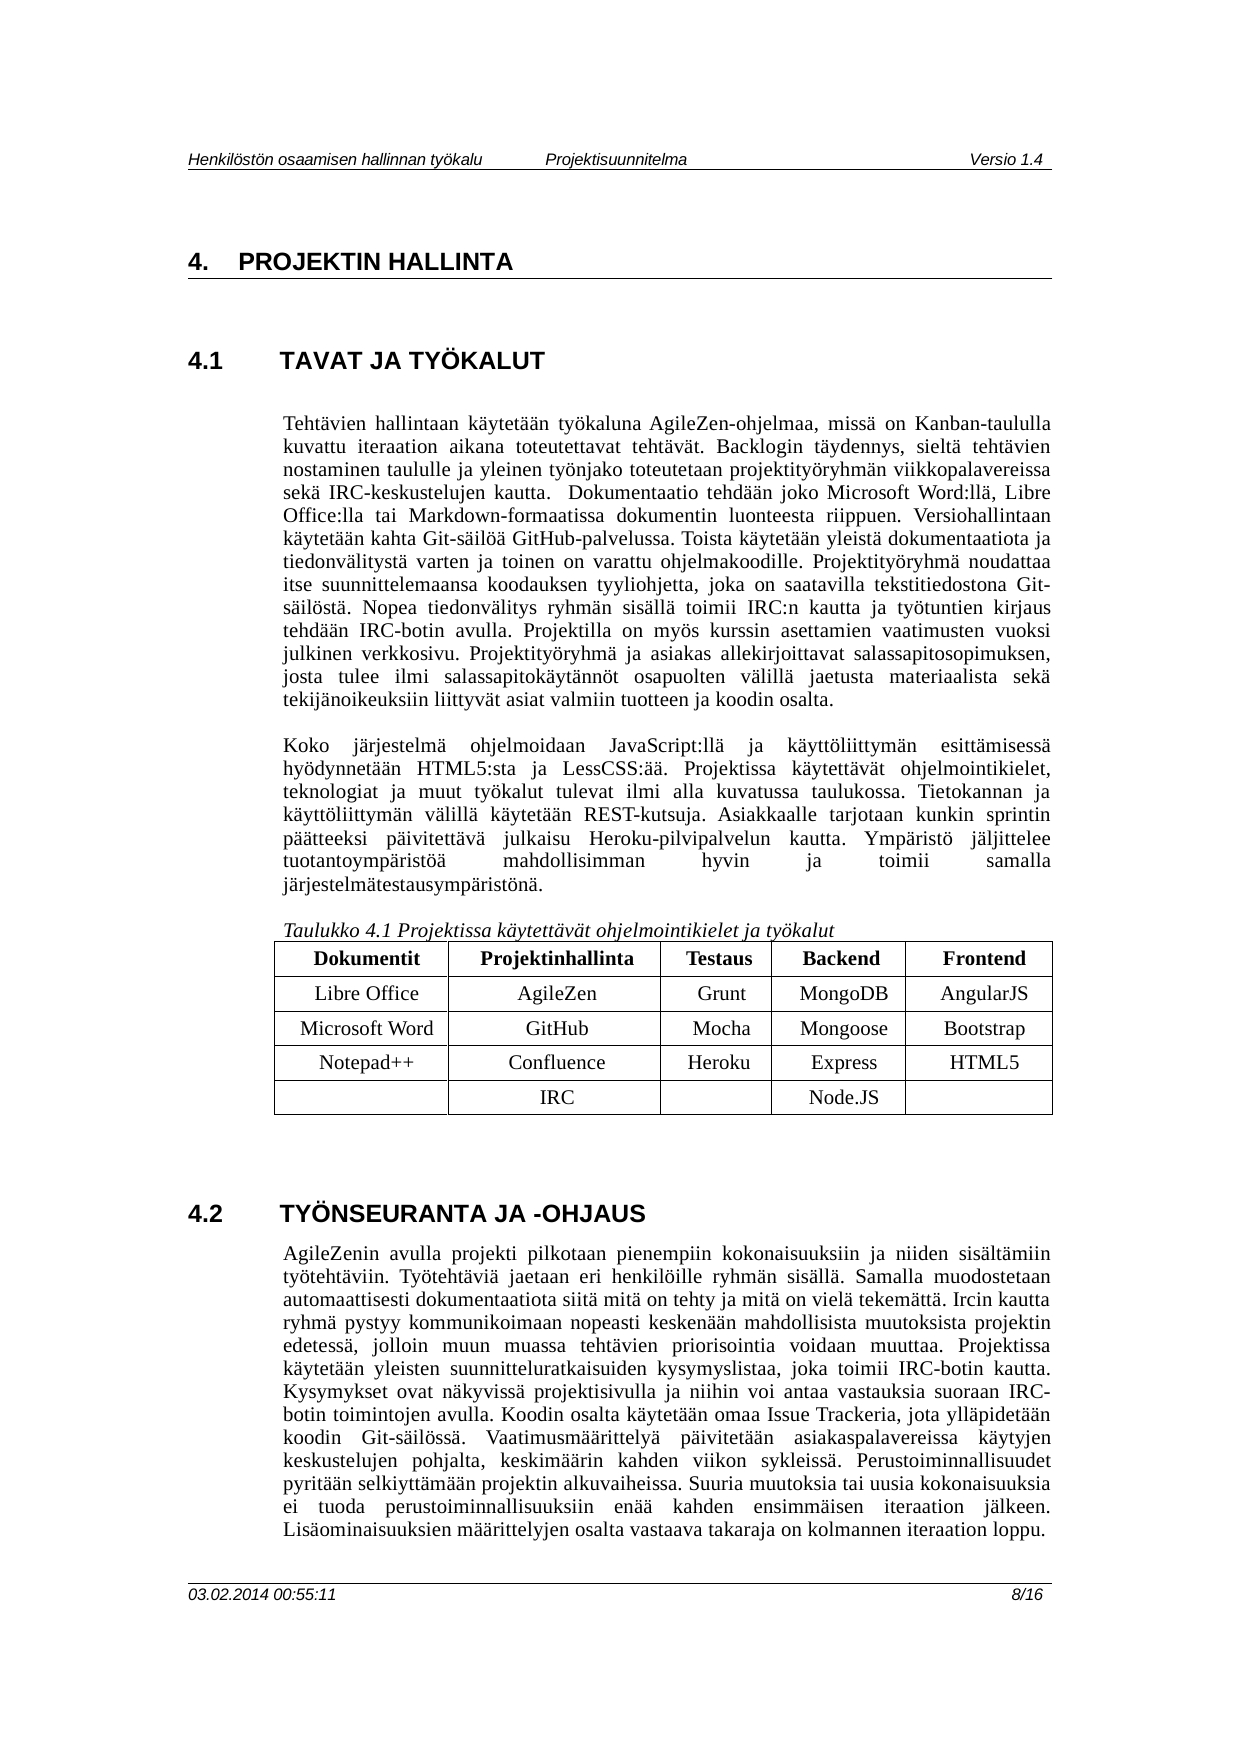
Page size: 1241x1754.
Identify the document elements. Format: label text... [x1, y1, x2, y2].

table_cell Express [772, 1046, 905, 1080]
table_cell Grunt [661, 977, 771, 1011]
table_header Frontend [906, 942, 1052, 976]
table_cell Bootstrap [906, 1012, 1052, 1045]
text Tehtävien hallintaan käytetään työkaluna AgileZen-ohjelmaa, missä on Kanban-taululla kuvattu iteraation aikana toteutettavat tehtävät. Backlogin täydennys, sieltä tehtävien nostaminen taululle ja yleinen työnjako toteutetaan projektityöryhmän viikkopalavereissa sekä IRC-keskustelujen kautta. Dokumentaatio tehdään joko Microsoft Word:llä, Libre Office:lla tai Markdown-formaatissa dokumentin luonteesta riippuen. Versiohallintaan käytetään kahta Git-säilöä GitHub-palvelussa. Toista käytetään yleistä dokumentaatiota ja tiedonvälitystä varten ja toinen on varattu ohjelmakoodille. Projektityöryhmä noudattaa itse suunnittelemaansa koodauksen tyyliohjetta, joka on saatavilla tekstitiedostona Git-säilöstä. Nopea tiedonvälitys ryhmän sisällä toimii IRC:n kautta ja työtuntien kirjaus tehdään IRC-botin avulla. Projektilla on myös kurssin asettamien vaatimusten vuoksi julkinen verkkosivu. Projektityöryhmä ja asiakas allekirjoittavat salassapitosopimuksen, josta tulee ilmi salassapitokäytännöt osapuolten välillä jaetusta materiaalista sekä tekijänoikeuksiin liittyvät asiat valmiin tuotteen ja koodin osalta. [283, 412, 1052, 711]
text Taulukko 4.1 Projektissa käytettävät ohjelmointikielet ja työkalut [283, 918, 1052, 941]
table_cell AngularJS [906, 977, 1052, 1011]
table_cell Microsoft Word [275, 1012, 447, 1045]
table_cell HTML5 [906, 1046, 1052, 1080]
table_cell IRC [449, 1081, 660, 1114]
table_cell Heroku [661, 1046, 771, 1080]
table_cell Confluence [449, 1046, 660, 1080]
table_cell [661, 1081, 771, 1114]
table_cell Notepad++ [275, 1046, 447, 1080]
subtitle Projektin hallinta [188, 248, 1052, 278]
table_cell Node.JS [772, 1081, 905, 1114]
table_header Dokumentit [275, 942, 447, 976]
text Koko järjestelmä ohjelmoidaan JavaScript:llä ja käyttöliittymän esittämisessä hyödynnetään HTML5:sta ja LessCSS:ää. Projektissa käytettävät ohjelmointikielet, teknologiat ja muut työkalut tulevat ilmi alla kuvatussa taulukossa. Tietokannan ja käyttöliittymän välillä käytetään REST-kutsuja. Asiakkaalle tarjotaan kunkin sprintin päätteeksi päivitettävä julkaisu Heroku-pilvipalvelun kautta. Ympäristö jäljittelee tuotantoympäristöä mahdollisimman hyvin ja toimii samalla järjestelmätestausympäristönä. [283, 734, 1052, 895]
table_header Backend [772, 942, 905, 976]
table_cell Mocha [661, 1012, 771, 1045]
table_header Testaus [661, 942, 771, 976]
table_cell [906, 1081, 1052, 1114]
subtitle TYÖNSEURANTA JA -OHJAUS [188, 1199, 1052, 1227]
subtitle TAVAT JA TYÖKALUT [188, 347, 1052, 375]
table_cell Mongoose [772, 1012, 905, 1045]
table_cell Libre Office [275, 977, 447, 1011]
table_cell MongoDB [772, 977, 905, 1011]
table_cell GitHub [449, 1012, 660, 1045]
text AgileZenin avulla projekti pilkotaan pienempiin kokonaisuuksiin ja niiden sisältämiin työtehtäviin. Työtehtäviä jaetaan eri henkilöille ryhmän sisällä. Samalla muodostetaan automaattisesti dokumentaatiota siitä mitä on tehty ja mitä on vielä tekemättä. Ircin kautta ryhmä pystyy kommunikoimaan nopeasti keskenään mahdollisista muutoksista projektin edetessä, jolloin muun muassa tehtävien priorisointia voidaan muuttaa. Projektissa käytetään yleisten suunnitteluratkaisuiden kysymyslistaa, joka toimii IRC-botin kautta. Kysymykset ovat näkyvissä projektisivulla ja niihin voi antaa vastauksia suoraan IRC-botin toimintojen avulla. Koodin osalta käytetään omaa Issue Trackeria, jota ylläpidetään koodin Git-säilössä. Vaatimusmäärittelyä päivitetään asiakaspalavereissa käytyjen keskustelujen pohjalta, keskimäärin kahden viikon sykleissä. Perustoiminnallisuudet pyritään selkiyttämään projektin alkuvaiheissa. Suuria muutoksia tai uusia kokonaisuuksia ei tuoda perustoiminnallisuuksiin enää kahden ensimmäisen iteraation jälkeen. Lisäominaisuuksien määrittelyjen osalta vastaava takaraja on kolmannen iteraation loppu. [283, 1241, 1052, 1541]
table_header Projektinhallinta [449, 942, 660, 976]
table_cell [275, 1081, 447, 1114]
table_cell AgileZen [449, 977, 660, 1011]
